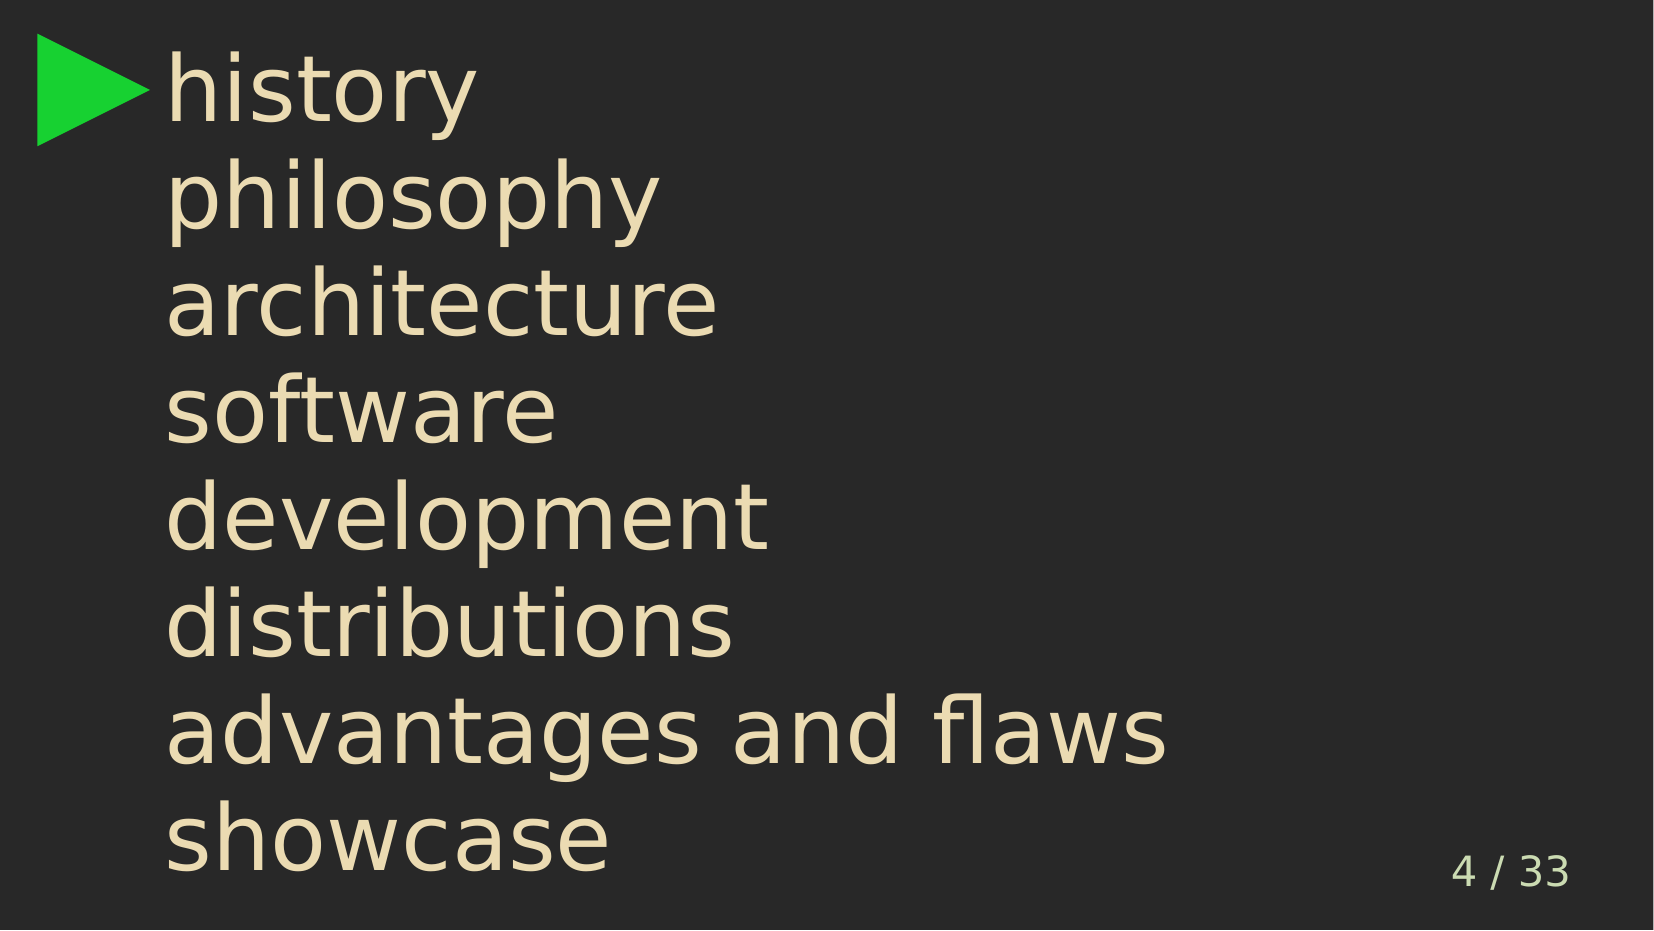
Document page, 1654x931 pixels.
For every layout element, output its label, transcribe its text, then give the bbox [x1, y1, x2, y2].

text_box history philosophy architecture software development distributions advantages and flaws showcase [150, 29, 1651, 901]
text_box [37, 33, 150, 147]
